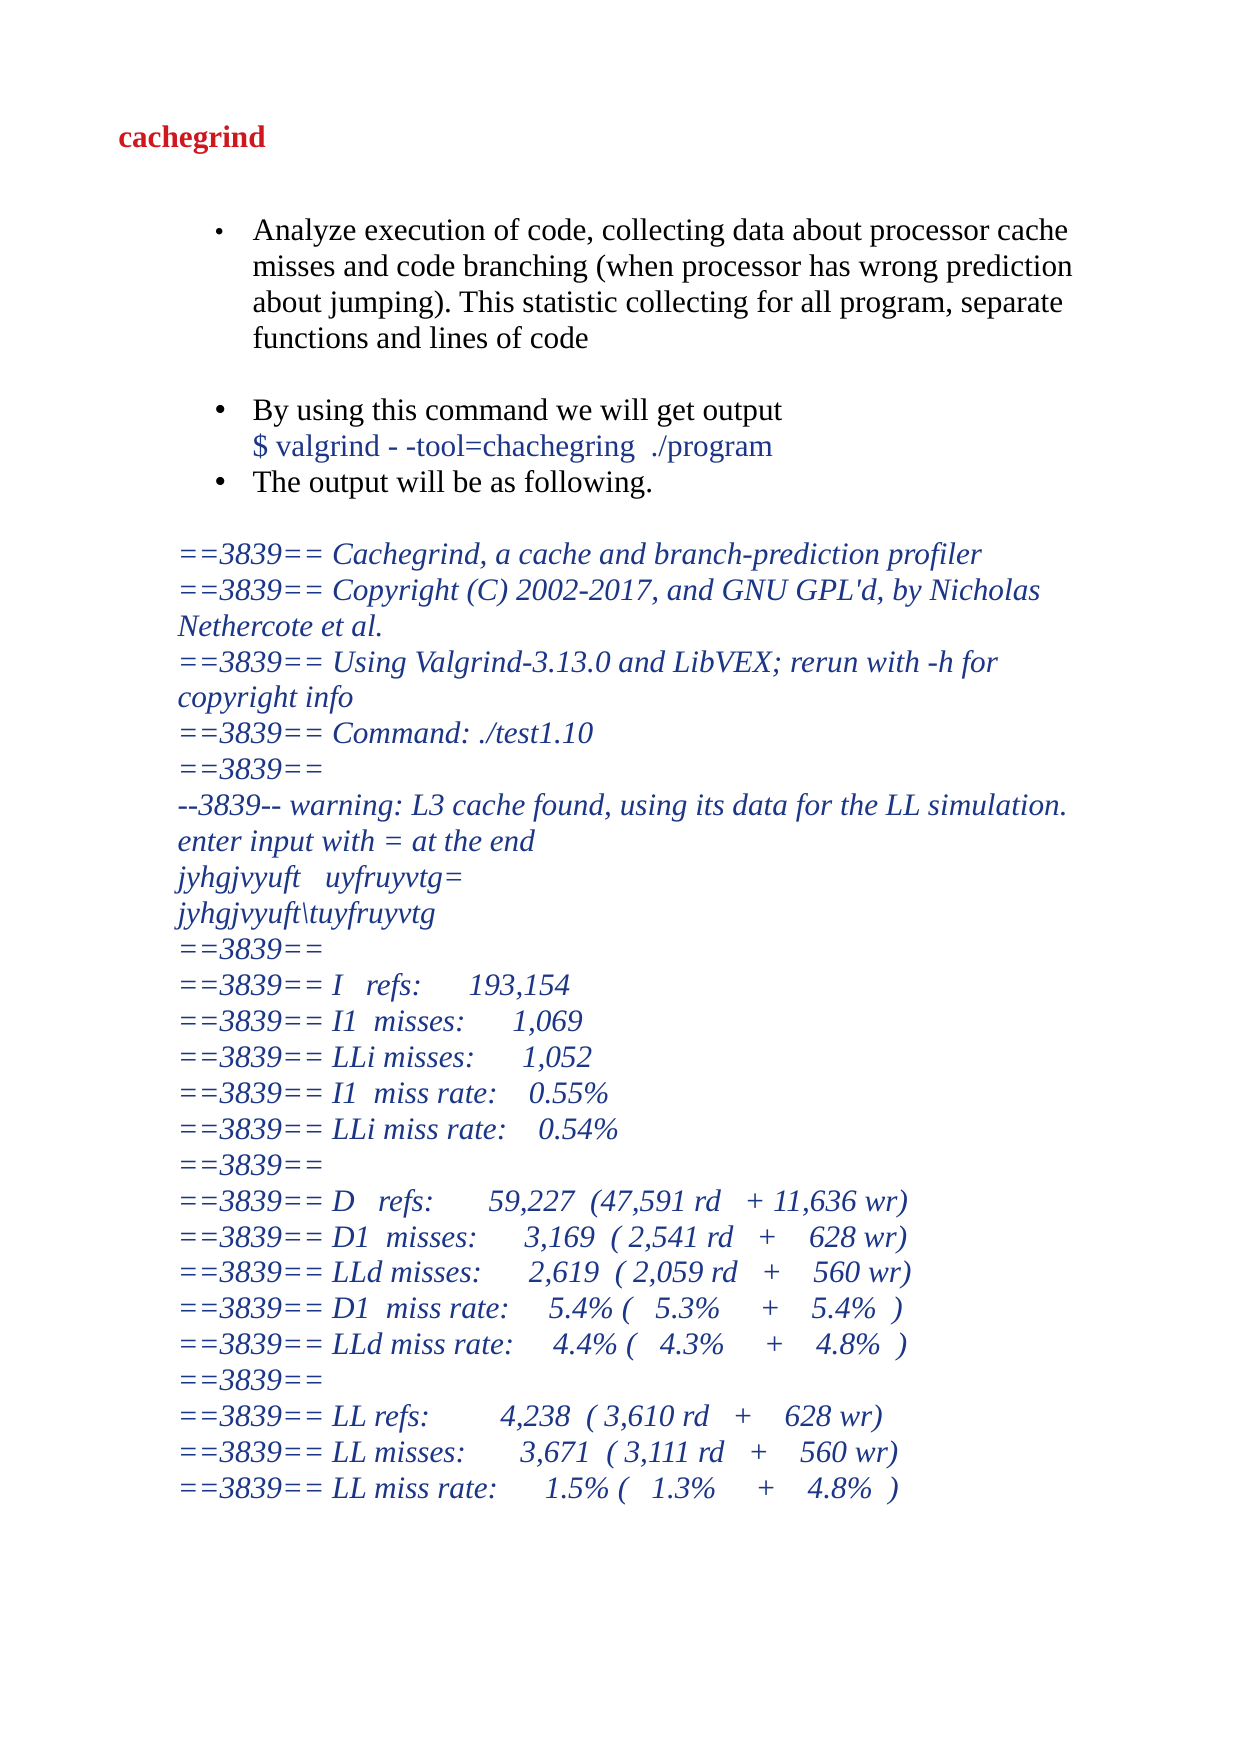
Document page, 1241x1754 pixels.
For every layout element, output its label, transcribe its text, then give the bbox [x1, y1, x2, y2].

list ==3839== LLd miss rate: 4.4% ( 4.3% + 4.8% ) [177, 1326, 1122, 1362]
list ==3839== D1 misses: 3,169 ( 2,541 rd + 628 wr) [177, 1218, 1122, 1254]
list ==3839== LL miss rate: 1.5% ( 1.3% + 4.8% ) [177, 1469, 1122, 1505]
list ==3839== [177, 751, 1122, 787]
list ==3839== Copyright (C) 2002-2017, and GNU GPL'd, by Nicholas Nethercote et al. [177, 571, 1122, 643]
list ==3839== I1 miss rate: 0.55% [177, 1074, 1122, 1110]
list jyhgjvyuft uyfruyvtg= [177, 858, 1122, 894]
list enter input with = at the end [177, 822, 1122, 858]
list ==3839== I refs: 193,154 [177, 966, 1122, 1002]
list ==3839== Using Valgrind-3.13.0 and LibVEX; rerun with -h for copyright info [177, 643, 1122, 715]
list ==3839== LLi miss rate: 0.54% [177, 1110, 1122, 1146]
list ==3839== LL misses: 3,671 ( 3,111 rd + 560 wr) [177, 1433, 1122, 1469]
list ==3839== Command: ./test1.10 [177, 715, 1122, 751]
list The output will be as following. [215, 463, 1122, 499]
list ==3839== LL refs: 4,238 ( 3,610 rd + 628 wr) [177, 1397, 1122, 1433]
list By using this command we will get output [215, 391, 1122, 427]
list ==3839== D refs: 59,227 (47,591 rd + 11,636 wr) [177, 1182, 1122, 1218]
list ==3839== LLd misses: 2,619 ( 2,059 rd + 560 wr) [177, 1254, 1122, 1290]
list $ valgrind - -tool=chachegring ./program [215, 427, 1122, 463]
list ==3839== D1 miss rate: 5.4% ( 5.3% + 5.4% ) [177, 1290, 1122, 1326]
list ==3839== [177, 930, 1122, 966]
list ==3839== Cachegrind, a cache and branch-prediction profiler [177, 535, 1122, 571]
list ==3839== I1 misses: 1,069 [177, 1002, 1122, 1038]
list ==3839== [177, 1362, 1122, 1397]
list ==3839== LLi misses: 1,052 [177, 1038, 1122, 1074]
list jyhgjvyuft\tuyfruyvtg [177, 894, 1122, 930]
list --3839-- warning: L3 cache found, using its data for the LL simulation. [177, 787, 1122, 822]
subtitle cachegrind [118, 118, 1122, 154]
list Analyze execution of code, collecting data about processor cache misses and code branching (when processor has wrong prediction about jumping). This statistic collecting for all program, separate functions and lines of code [215, 212, 1122, 355]
list ==3839== [177, 1146, 1122, 1182]
